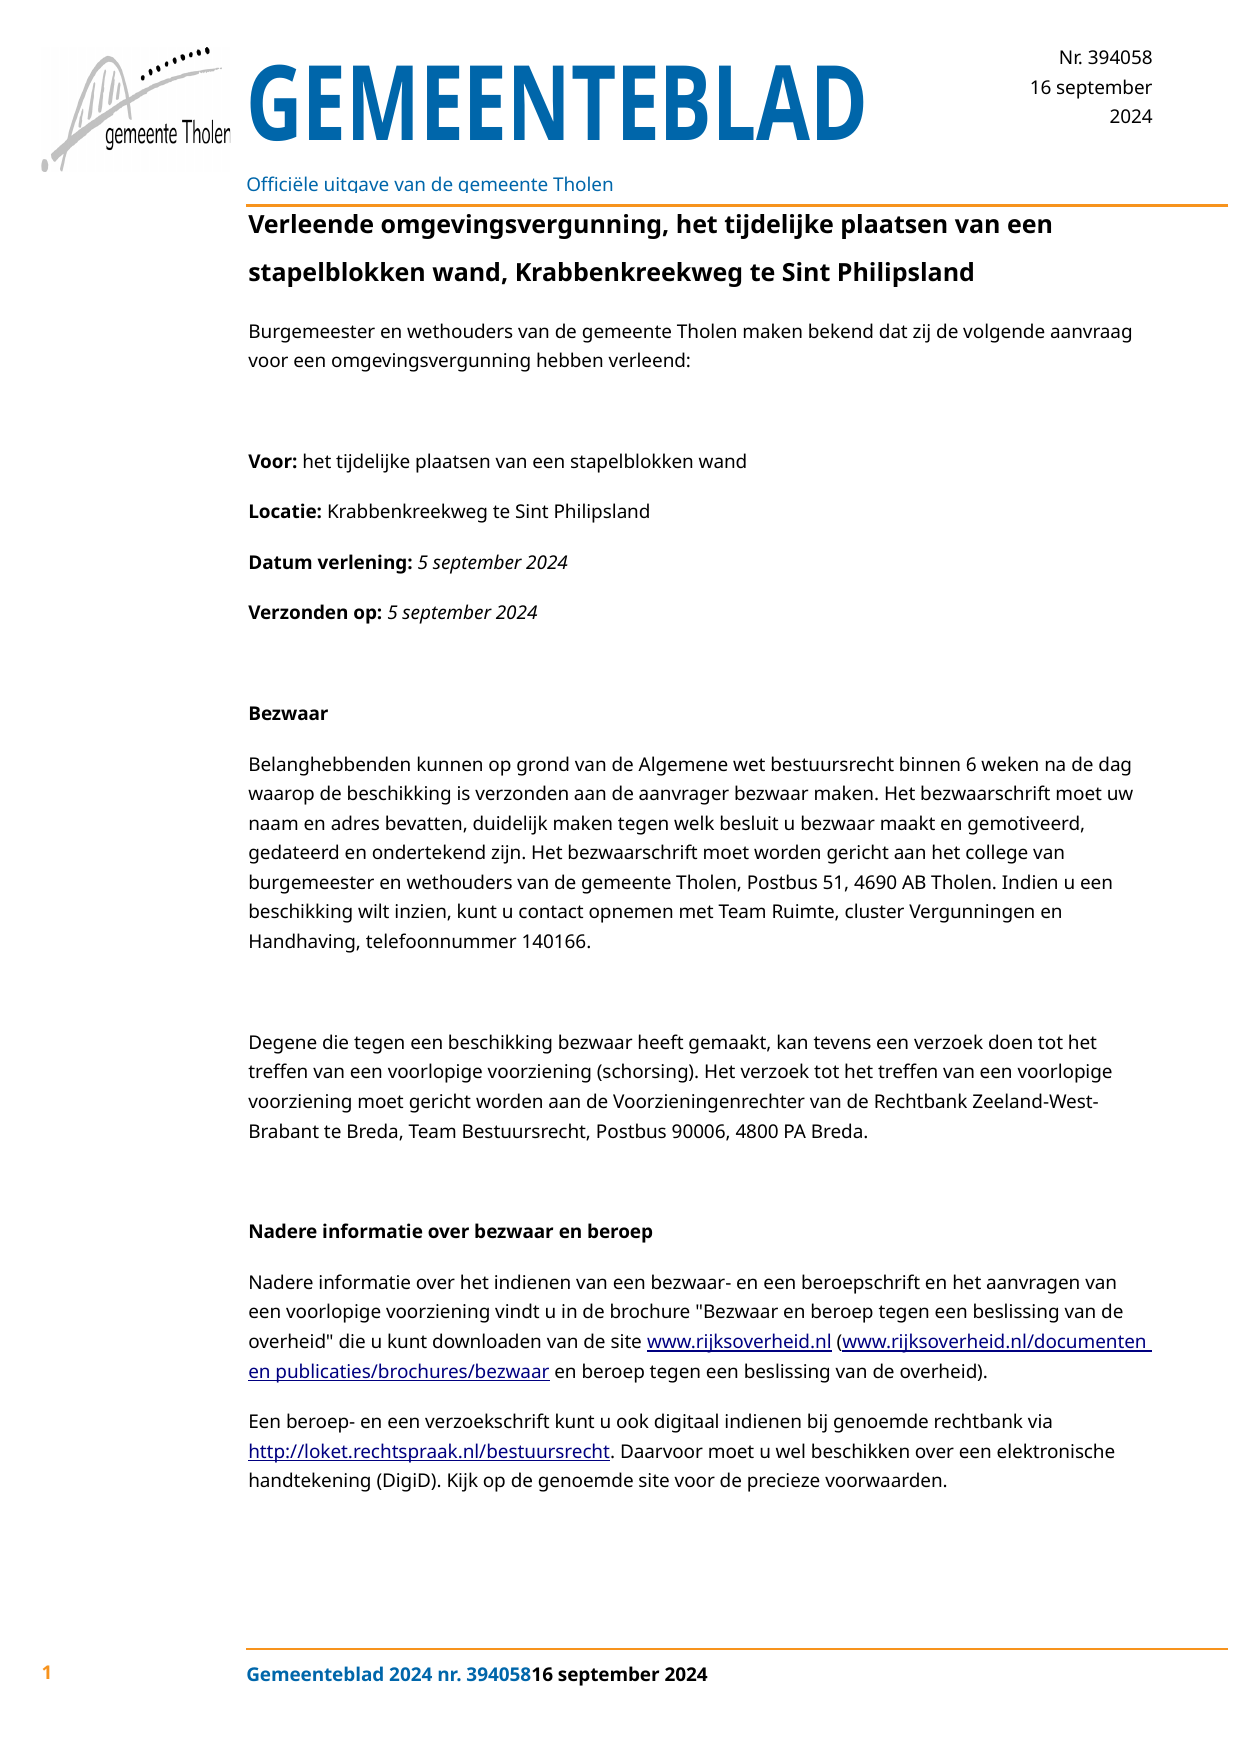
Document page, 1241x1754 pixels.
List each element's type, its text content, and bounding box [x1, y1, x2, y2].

text Een beroep- en een verzoekschrift kunt u ook digitaal indienen bij genoemde rechtbank via http://loket.rechtspraak.nl/bestuursrecht. Daarvoor moet u wel beschikken over een elektronische handtekening (DigiD). Kijk op de genoemde site voor de precieze voorwaarden. [248, 1408, 1152, 1493]
text Datum verlening: 5 september 2024 [248, 549, 1152, 575]
text Nadere informatie over het indienen van een bezwaar- en een beroepschrift en het aanvragen van een voorlopige voorziening vindt u in de brochure "Bezwaar en beroep tegen een beslissing van de overheid" die u kunt downloaden van de site www.rijksoverheid.nl (www.rijksoverheid.nl/documenten en publicaties/brochures/bezwaar en beroep tegen een beslissing van de overheid). [248, 1269, 1152, 1384]
text Verleende omgevingsvergunning, het tijdelijke plaatsen van een stapelblokken wand, Krabbenkreekweg te Sint Philipsland [248, 207, 1152, 288]
text Belanghebbenden kunnen op grond van de Algemene wet bestuursrecht binnen 6 weken na de dag waarop de beschikking is verzonden aan de aanvrager bezwaar maken. Het bezwaarschrift moet uw naam en adres bevatten, duidelijk maken tegen welk besluit u bezwaar maakt en gemotiveerd, gedateerd en ondertekend zijn. Het bezwaarschrift moet worden gericht aan het college van burgemeester en wethouders van de gemeente Tholen, Postbus 51, 4690 AB Tholen. Indien u een beschikking wilt inzien, kunt u contact opnemen met Team Ruimte, cluster Vergunningen en Handhaving, telefoonnummer 140166. [248, 751, 1152, 954]
text Degene die tegen een beschikking bezwaar heeft gemaakt, kan tevens een verzoek doen tot het treffen van een voorlopige voorziening (schorsing). Het verzoek tot het treffen van een voorlopige voorziening moet gericht worden aan de Voorzieningenrechter van de Rechtbank Zeeland-West-Brabant te Breda, Team Bestuursrecht, Postbus 90006, 4800 PA Breda. [248, 1029, 1152, 1144]
text Bezwaar [248, 700, 1152, 726]
text Locatie: Krabbenkreekweg te Sint Philipsland [248, 499, 1152, 524]
text Nadere informatie over bezwaar en beroep [248, 1219, 1152, 1244]
picture [41, 47, 231, 172]
text Voor: het tijdelijke plaatsen van een stapelblokken wand [248, 448, 1152, 474]
text Burgemeester en wethouders van de gemeente Tholen maken bekend dat zij de volgende aanvraag voor een omgevingsvergunning hebben verleend: [248, 318, 1152, 373]
text Verzonden op: 5 september 2024 [248, 599, 1152, 625]
